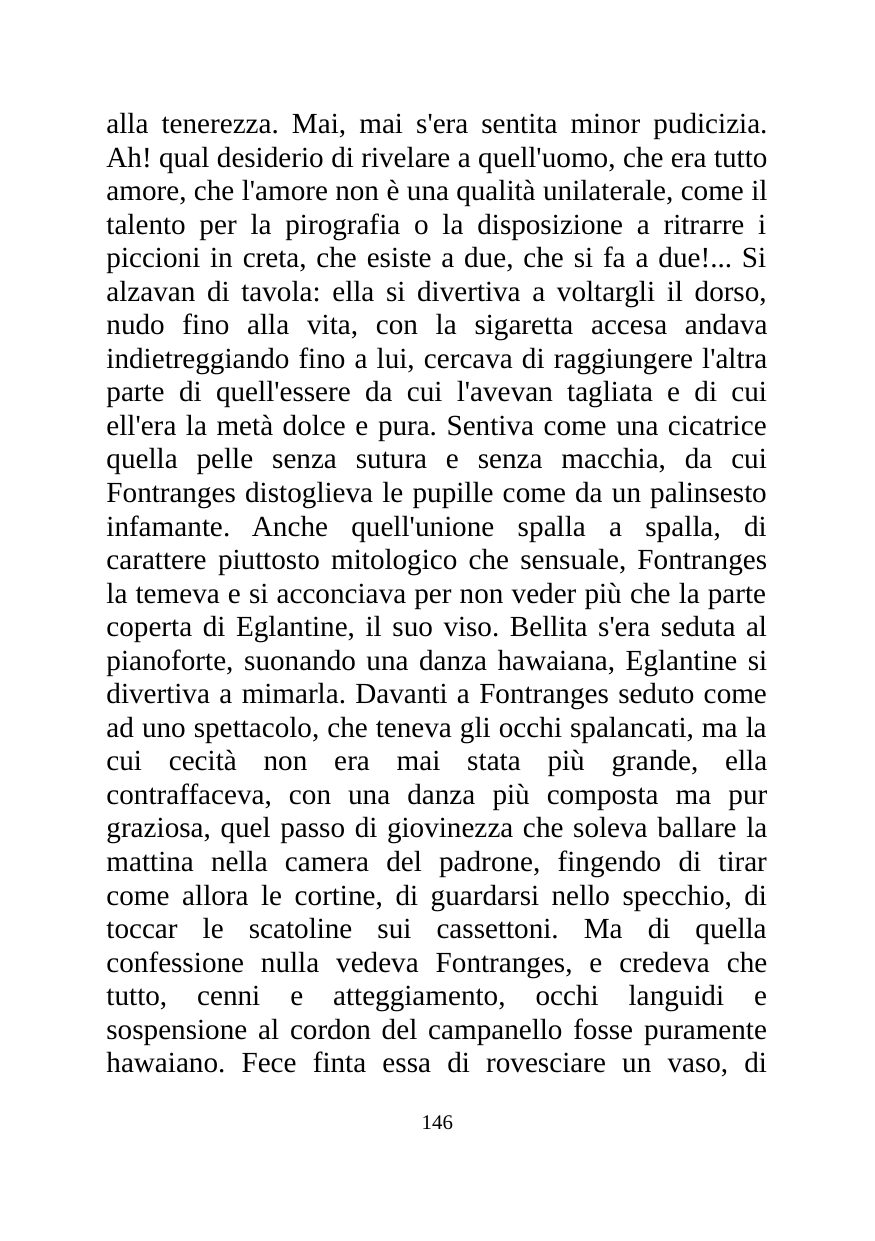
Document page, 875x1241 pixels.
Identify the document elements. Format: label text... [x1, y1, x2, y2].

text alla tenerezza. Mai, mai s'era sentita minor pudicizia. Ah! qual desiderio di rivelare a quell'uomo, che era tutto amore, che l'amore non è una qualità unilaterale, come il talento per la pirografia o la disposizione a ritrarre i piccioni in creta, che esiste a due, che si fa a due!... Si alzavan di tavola: ella si divertiva a voltargli il dorso, nudo fino alla vita, con la sigaretta accesa andava indietreggiando fino a lui, cercava di raggiungere l'altra parte di quell'essere da cui l'avevan tagliata e di cui ell'era la metà dolce e pura. Sentiva come una cicatrice quella pelle senza sutura e senza macchia, da cui Fontranges distoglieva le pupille come da un palinsesto infamante. Anche quell'unione spalla a spalla, di carattere piuttosto mitologico che sensuale, Fontranges la temeva e si acconciava per non veder più che la parte coperta di Eglantine, il suo viso. Bellita s'era seduta al pianoforte, suonando una danza hawaiana, Eglantine si divertiva a mimarla. Davanti a Fontranges seduto come ad uno spettacolo, che teneva gli occhi spalancati, ma la cui cecità non era mai stata più grande, ella contraffaceva, con una danza più composta ma pur graziosa, quel passo di giovinezza che soleva ballare la mattina nella camera del padrone, fingendo di tirar come allora le cortine, di guardarsi nello specchio, di toccar le scatoline sui cassettoni. Ma di quella confessione nulla vedeva Fontranges, e credeva che tutto, cenni e atteggiamento, occhi languidi e sospensione al cordon del campanello fosse puramente hawaiano. Fece finta essa di rovesciare un vaso, di [106, 106, 768, 1079]
